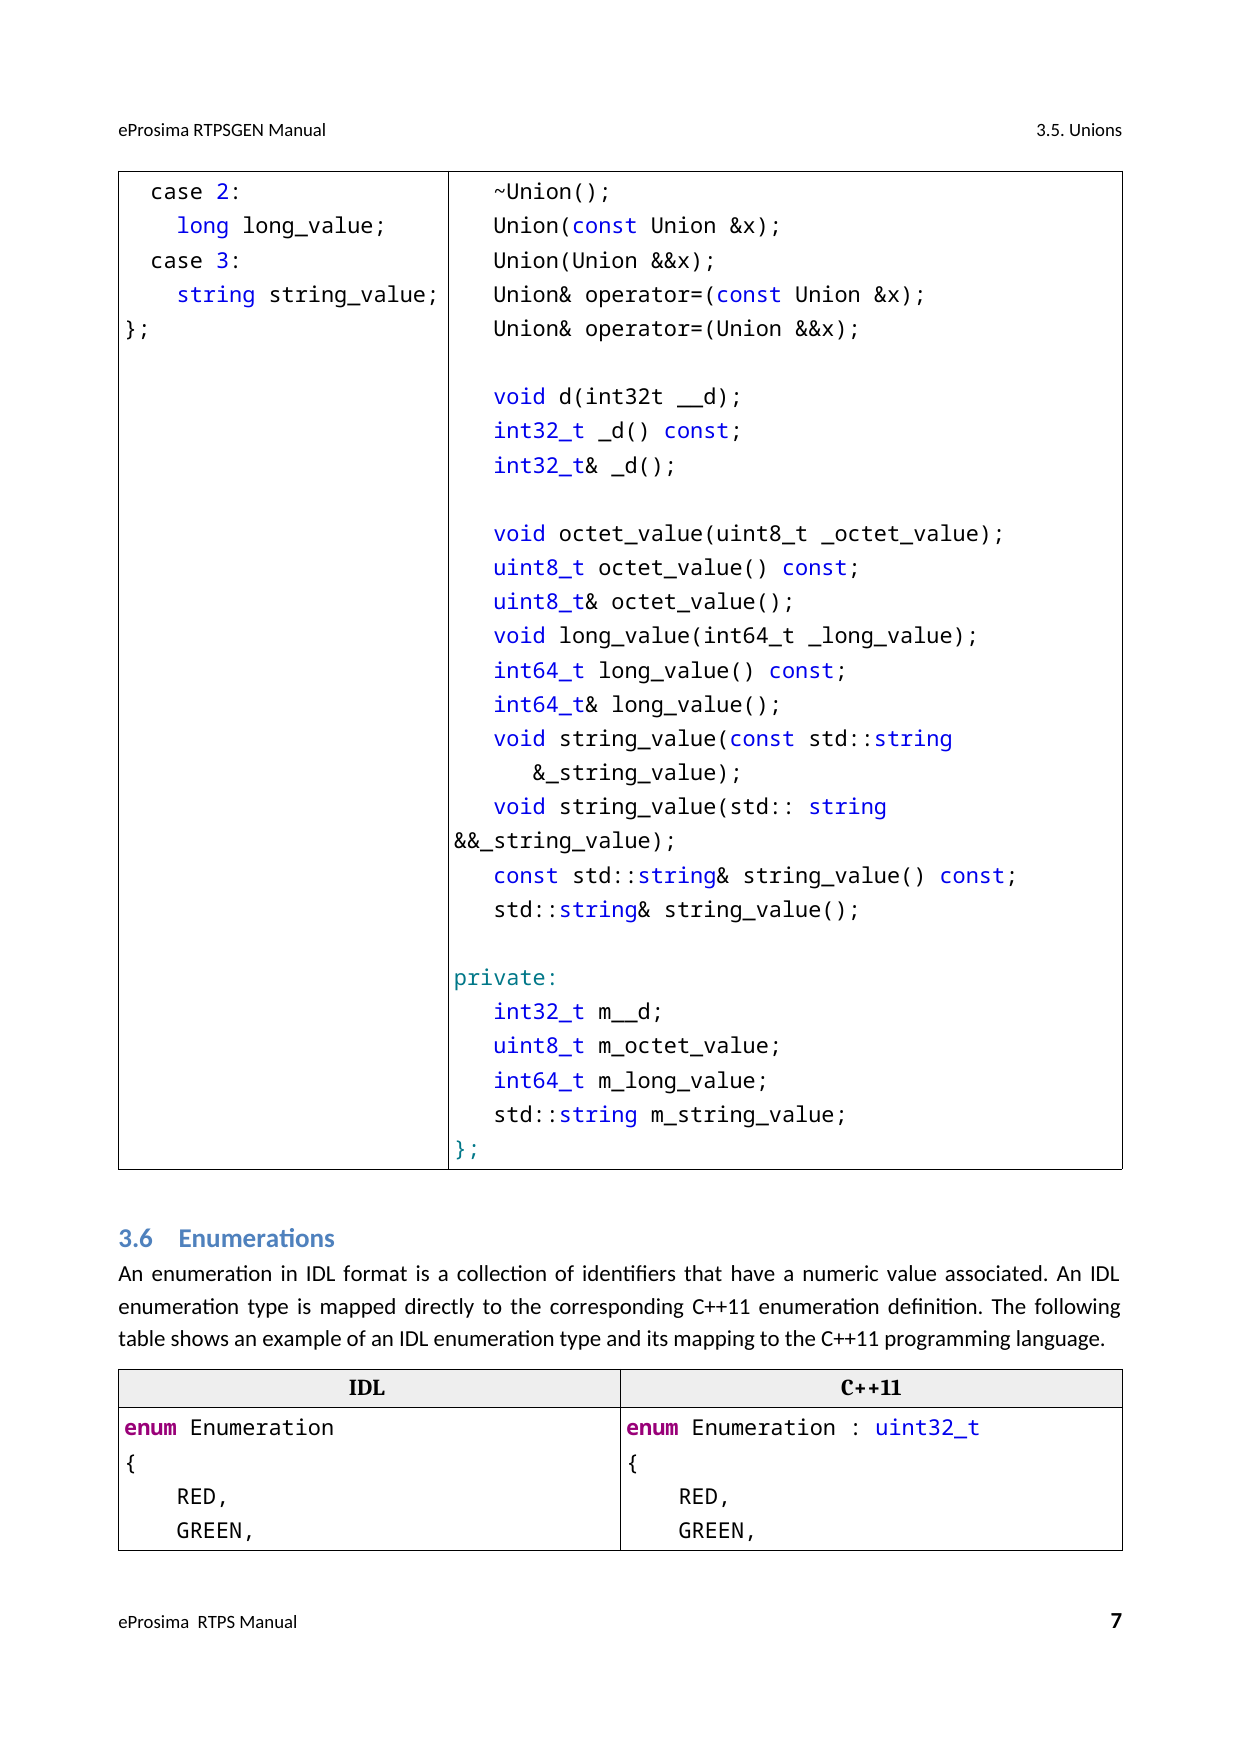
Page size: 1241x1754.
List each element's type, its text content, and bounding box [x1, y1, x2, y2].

table_cell ~Union(); Union(const Union &x); Union(Union &&x); Union& operator=(const Union &x); Union& operator=(Union &&x); void d(int32t __d); int32_t _d() const; int32_t& _d(); void octet_value(uint8_t _octet_value); uint8_t octet_value() const; uint8_t& octet_value(); void long_value(int64_t _long_value); int64_t long_value() const; int64_t& long_value(); void string_value(const std::string &_string_value); void string_value(std:: string &&_string_value); const std::string& string_value() const; std::string& string_value(); private: int32_t m__d; uint8_t m_octet_value; int64_t m_long_value; std::string m_string_value; }; [449, 172, 1122, 1168]
text An enumeration in IDL format is a collection of identifiers that have a numeric value associated. An IDL enumeration type is mapped directly to the corresponding C++11 enumeration definition. The following table shows an example of an IDL enumeration type and its mapping to the C++11 programming language. [118, 1259, 1122, 1352]
table_cell case 2: long long_value; case 3: string string_value; }; [119, 172, 448, 1168]
table_header C++11 [621, 1370, 1122, 1407]
table_cell enum Enumeration : uint32_t { RED, GREEN, [621, 1408, 1122, 1550]
subtitle Enumerations [118, 1222, 1122, 1255]
table_header IDL [119, 1370, 620, 1407]
table_cell enum Enumeration { RED, GREEN, [119, 1408, 620, 1550]
